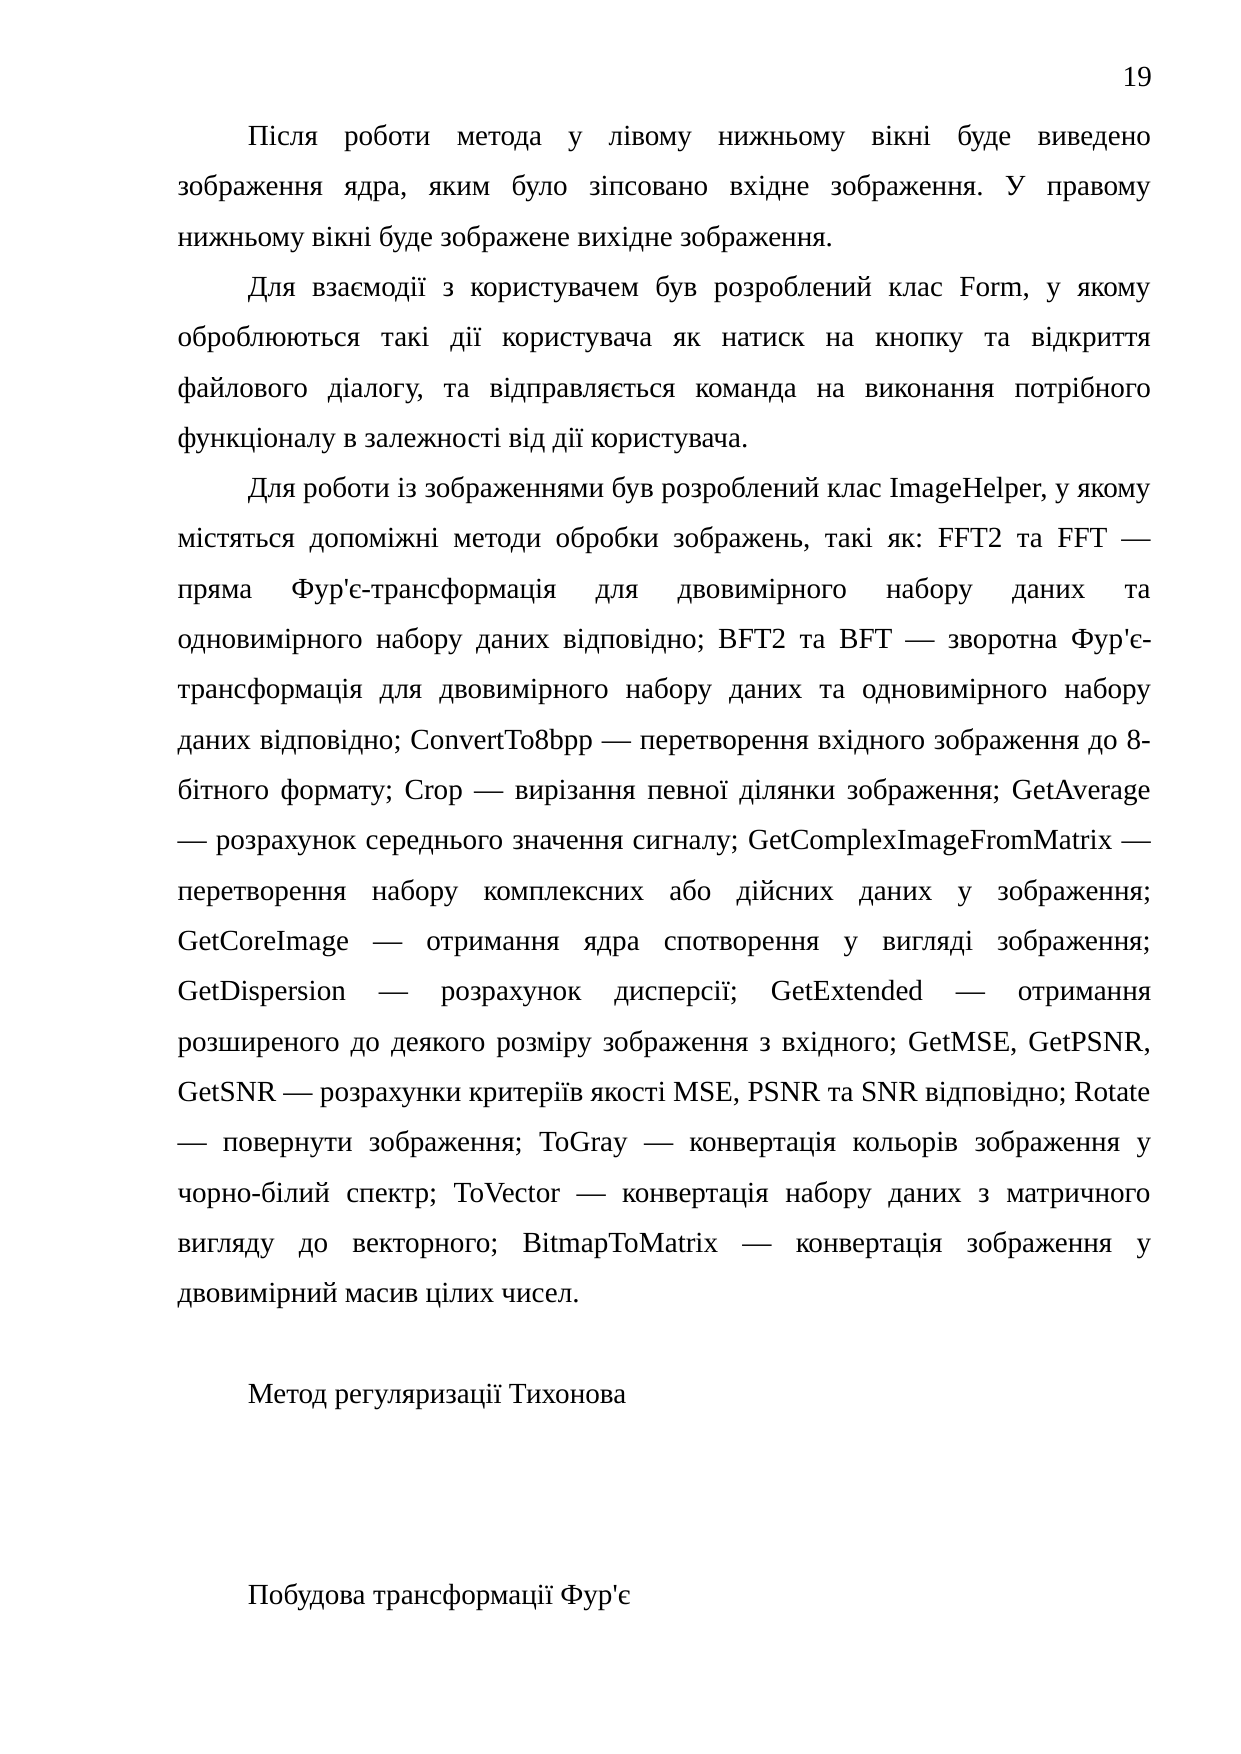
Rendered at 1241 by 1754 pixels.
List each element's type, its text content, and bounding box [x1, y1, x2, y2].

text Для роботи із зображеннями був розроблений клас ImageHelper, у якому містяться допоміжні методи обробки зображень, такі як: FFT2 та FFT — пряма Фур'є-трансформація для двовимірного набору даних та одновимірного набору даних відповідно; BFT2 та BFT — зворотна Фур'є-трансформація для двовимірного набору даних та одновимірного набору даних відповідно; ConvertTo8bpp — перетворення вхідного зображення до 8-бітного формату; Crop — вирізання певної ділянки зображення; GetAverage — розрахунок середнього значення сигналу; GetComplexImageFromMatrix — перетворення набору комплексних або дійсних даних у зображення; GetCoreImage — отримання ядра спотворення у вигляді зображення; GetDispersion — розрахунок дисперсії; GetExtended — отримання розширеного до деякого розміру зображення з вхідного; GetMSE, GetPSNR, GetSNR — розрахунки критеріїв якості MSE, PSNR та SNR відповідно; Rotate — повернути зображення; ToGray — конвертація кольорів зображення у чорно-білий спектр; ToVector — конвертація набору даних з матричного вигляду до векторного; BitmapToMatrix — конвертація зображення у двовимірний масив цілих чисел. [177, 470, 1152, 1309]
text Метод регуляризації Тихонова [177, 1376, 1152, 1409]
text Побудова трансформації Фур'є [177, 1577, 1152, 1611]
text Після роботи метода у лівому нижньому вікні буде виведено зображення ядра, яким було зіпсовано вхідне зображення. У правому нижньому вікні буде зображене вихідне зображення. [177, 118, 1152, 252]
text Для взаємодії з користувачем був розроблений клас Form, у якому оброблюються такі дії користувача як натиск на кнопку та відкриття файлового діалогу, та відправляється команда на виконання потрібного функціоналу в залежності від дії користувача. [177, 269, 1152, 453]
